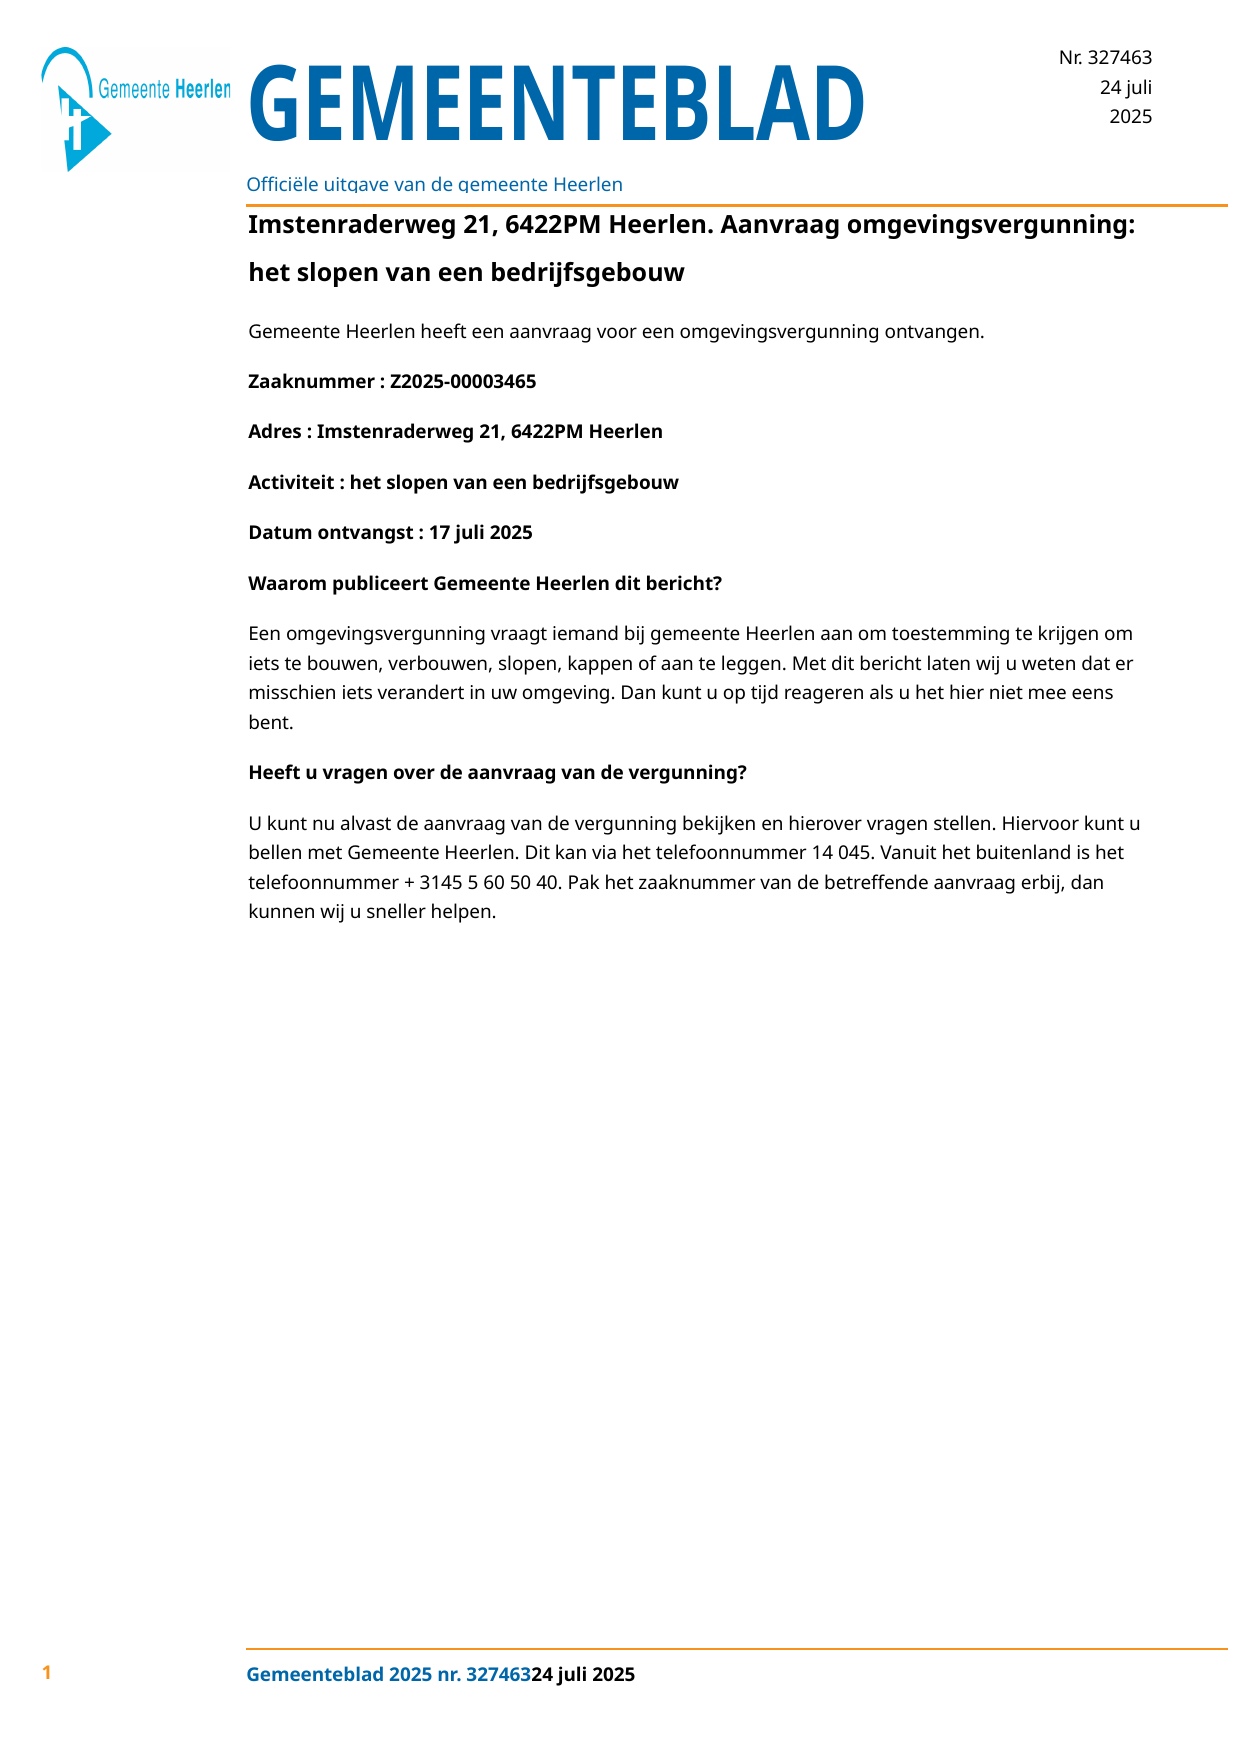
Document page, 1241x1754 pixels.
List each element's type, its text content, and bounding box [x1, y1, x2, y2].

text Heeft u vragen over de aanvraag van de vergunning? [248, 759, 1152, 785]
text Imstenraderweg 21, 6422PM Heerlen. Aanvraag omgevingsvergunning: het slopen van een bedrijfsgebouw [248, 207, 1152, 288]
text Datum ontvangst : 17 juli 2025 [248, 519, 1152, 545]
picture [41, 47, 231, 172]
text Een omgevingsvergunning vraagt iemand bij gemeente Heerlen aan om toestemming te krijgen om iets te bouwen, verbouwen, slopen, kappen of aan te leggen. Met dit bericht laten wij u weten dat er misschien iets verandert in uw omgeving. Dan kunt u op tijd reageren als u het hier niet mee eens bent. [248, 620, 1152, 735]
text Zaaknummer : Z2025-00003465 [248, 368, 1152, 394]
text Activiteit : het slopen van een bedrijfsgebouw [248, 469, 1152, 495]
text Gemeente Heerlen heeft een aanvraag voor een omgevingsvergunning ontvangen. [248, 318, 1152, 344]
text Waarom publiceert Gemeente Heerlen dit bericht? [248, 570, 1152, 596]
text Adres : Imstenraderweg 21, 6422PM Heerlen [248, 419, 1152, 444]
picture [41, 47, 59, 70]
text U kunt nu alvast de aanvraag van de vergunning bekijken en hierover vragen stellen. Hiervoor kunt u bellen met Gemeente Heerlen. Dit kan via het telefoonnummer 14 045. Vanuit het buitenland is het telefoonnummer + 3145 5 60 50 40. Pak het zaaknummer van de betreffende aanvraag erbij, dan kunnen wij u sneller helpen. [248, 810, 1152, 924]
